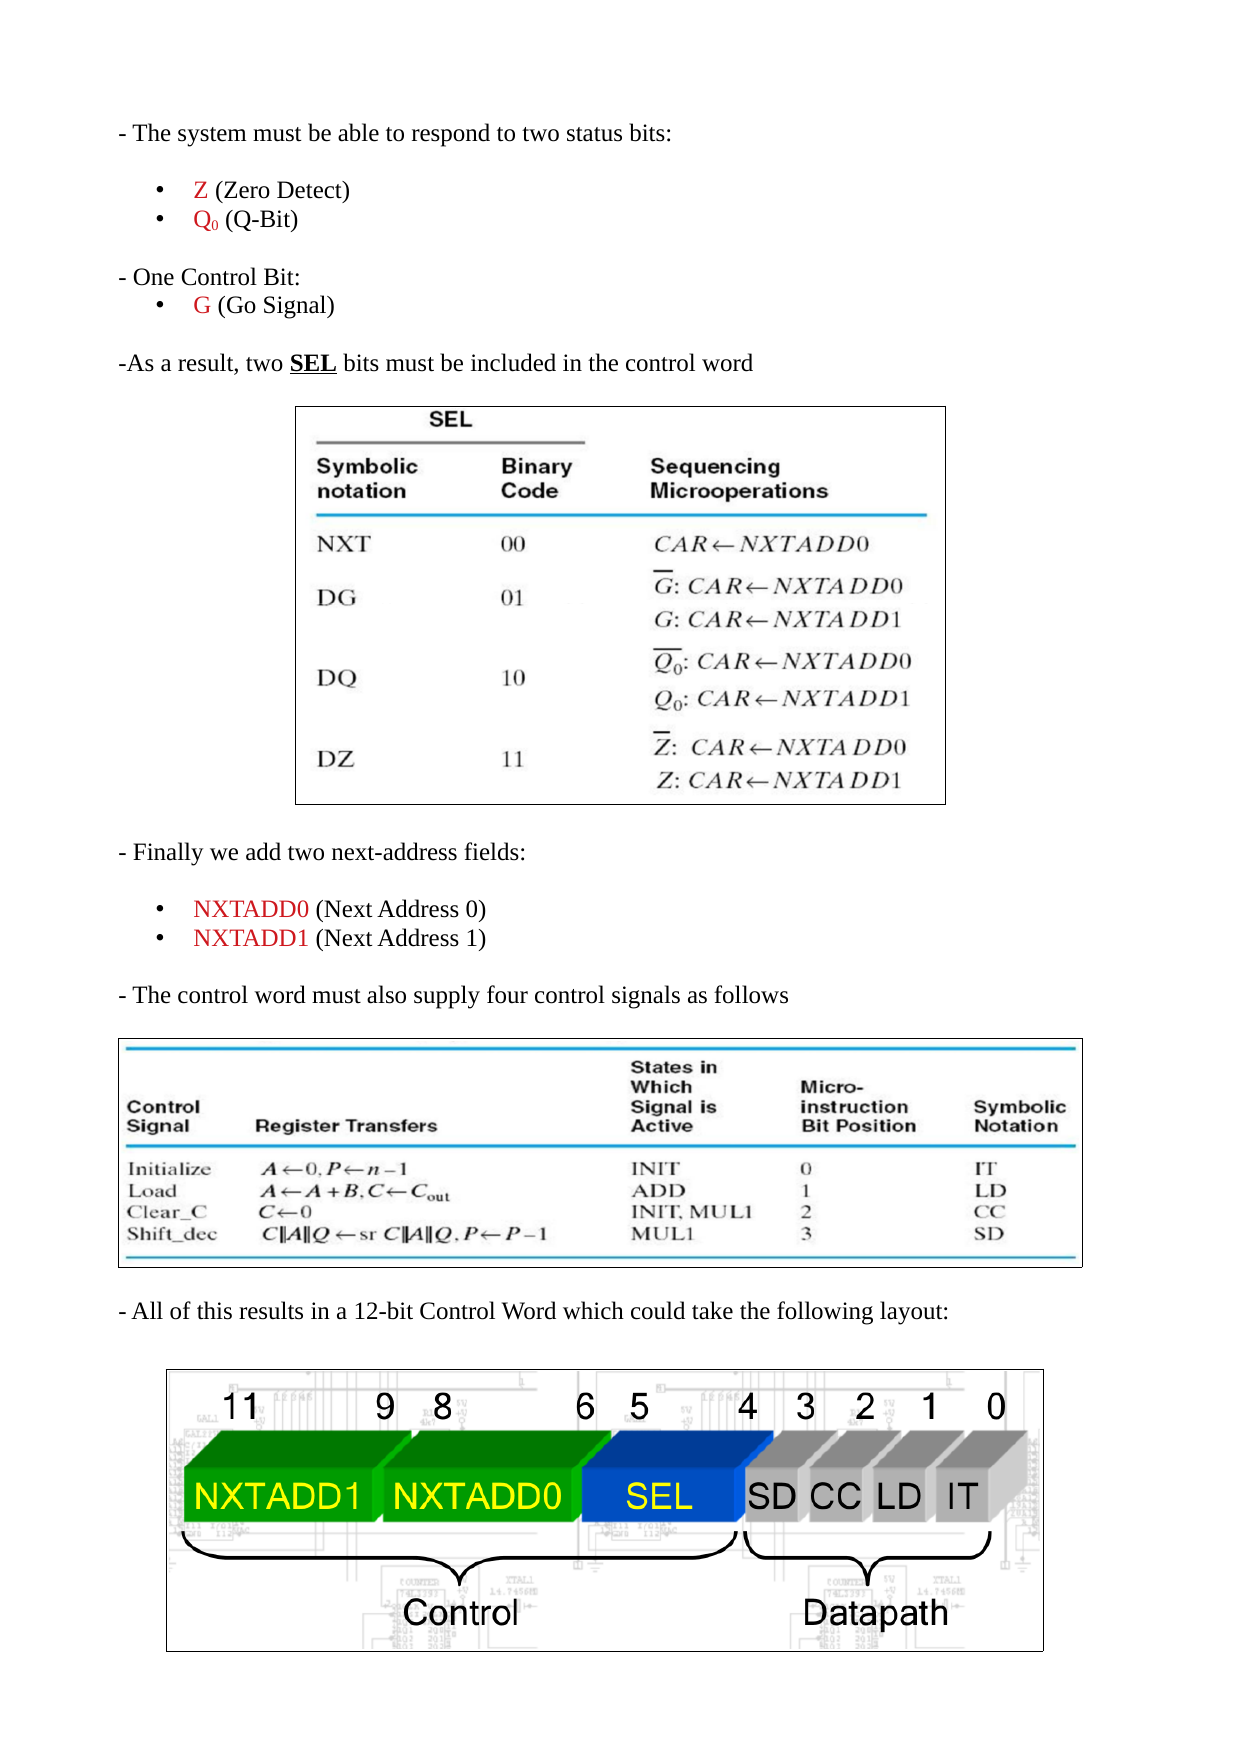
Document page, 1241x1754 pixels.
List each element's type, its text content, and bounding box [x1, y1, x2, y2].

list Q0 (Q-Bit) [156, 204, 1122, 233]
list NXTADD0 (Next Address 0) [156, 894, 1122, 923]
text -As a result, two SEL bits must be included in the control word [118, 348, 1122, 377]
text - Finally we add two next-address fields: [118, 837, 1122, 866]
text - All of this results in a 12-bit Control Word which could take the following layout: [118, 1296, 1122, 1324]
list Z (Zero Detect) [156, 176, 1122, 204]
text - The system must be able to respond to two status bits: [118, 118, 1122, 147]
text - One Control Bit: [118, 262, 1122, 291]
picture [168, 1371, 1040, 1649]
text [167, 1370, 1043, 1651]
picture [121, 1041, 1080, 1264]
list G (Go Signal) [156, 291, 1122, 319]
text - The control word must also supply four control signals as follows [118, 981, 1122, 1009]
picture [297, 408, 943, 801]
list NXTADD1 (Next Address 1) [156, 923, 1122, 952]
